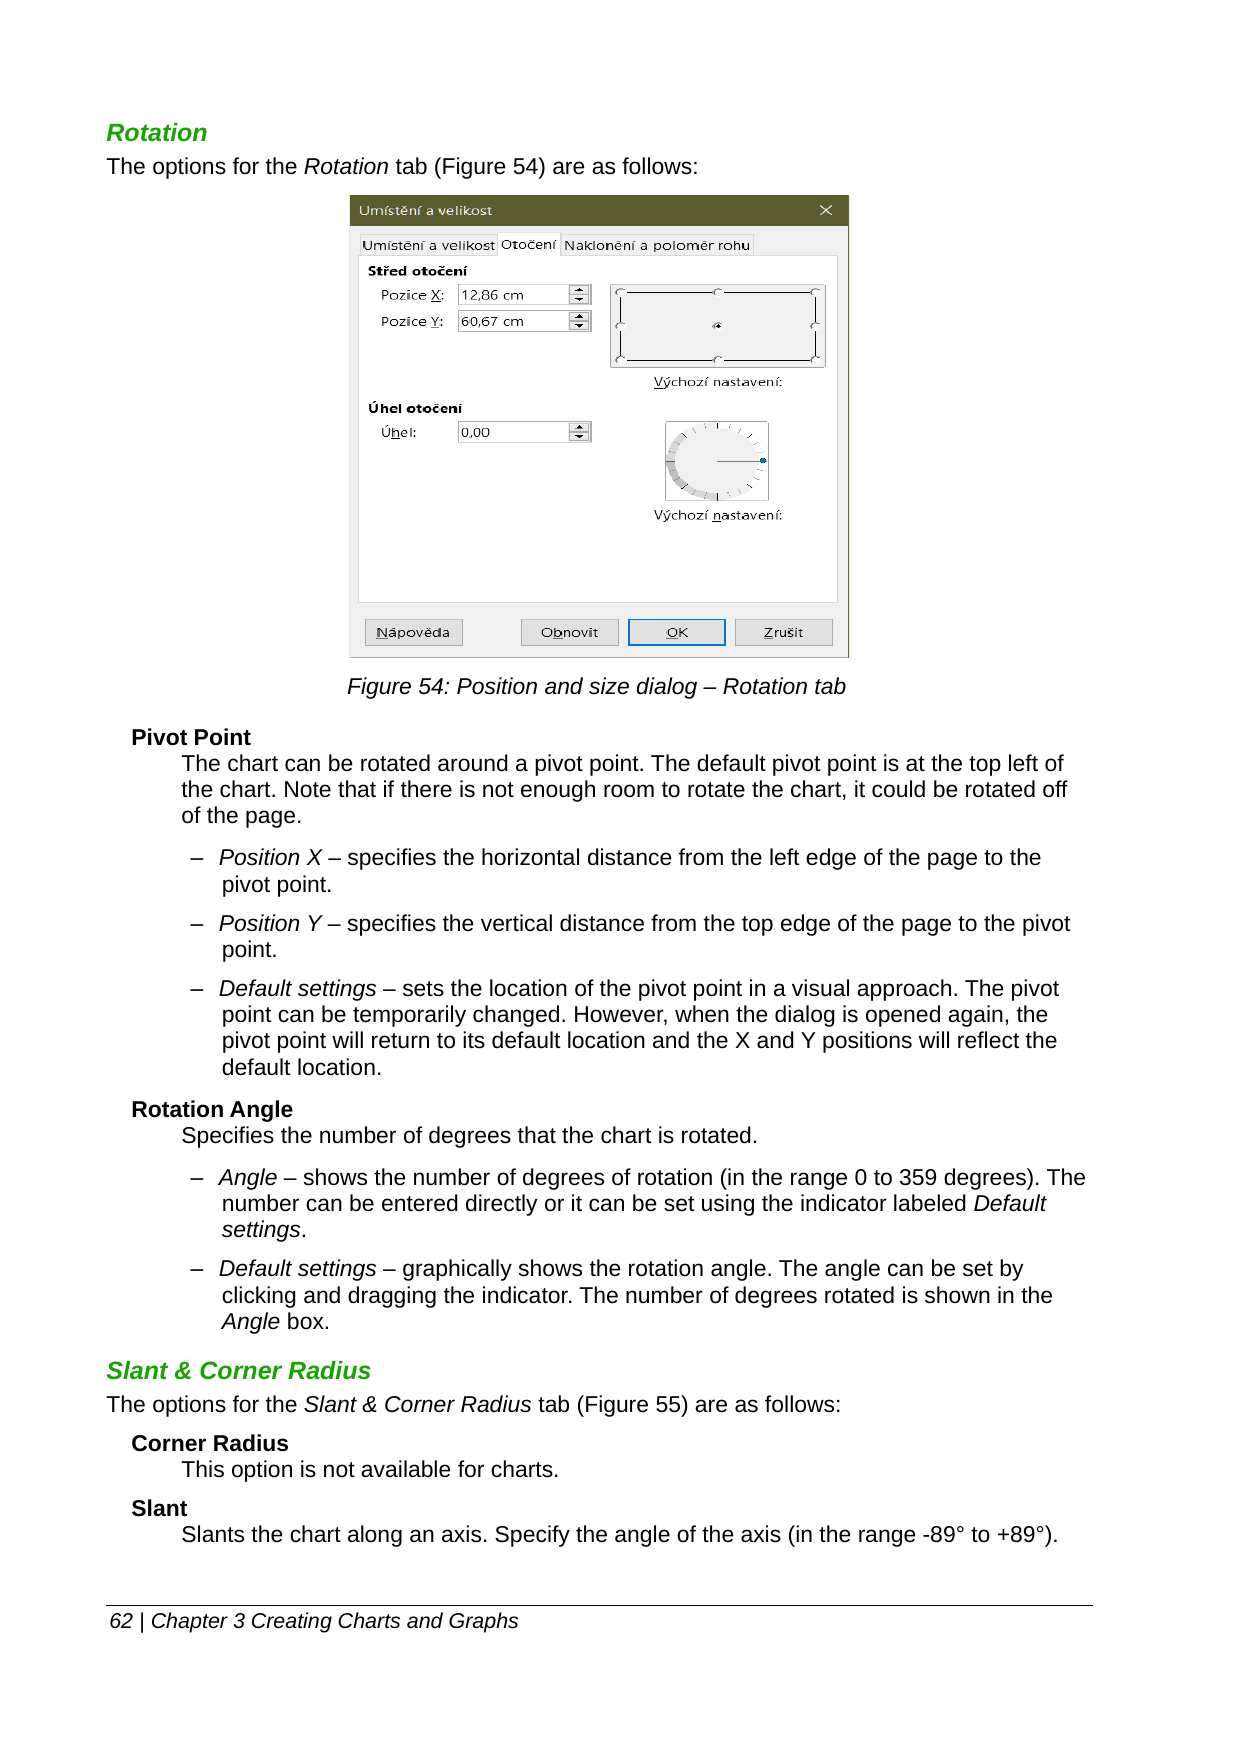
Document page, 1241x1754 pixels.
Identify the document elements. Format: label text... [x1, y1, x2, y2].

text Corner Radius [131, 1430, 1093, 1456]
text Figure 54: Position and size dialog – Rotation tab [347, 673, 852, 699]
text Slant [131, 1495, 1093, 1521]
subtitle Rotation [106, 118, 1093, 147]
text The chart can be rotated around a pivot point. The default pivot point is at the top left of the chart. Note that if there is not enough room to rotate the chart, it could be rotated off of the page. [181, 750, 1093, 829]
text Rotation Angle [131, 1096, 1093, 1122]
subtitle Slant & Corner Radius [106, 1356, 1093, 1385]
text Specifies the number of degrees that the chart is rotated. [181, 1122, 1093, 1148]
list Position Y – specifies the vertical distance from the top edge of the page to the pivot point. [187, 907, 1093, 962]
text Slants the chart along an axis. Specify the angle of the axis (in the range -89° to +89°). [181, 1521, 1093, 1548]
list The options for the Slant & Corner Radius tab (Figure 55) are as follows: [106, 1391, 1093, 1417]
text This option is not available for charts. [181, 1456, 1093, 1482]
picture [349, 195, 850, 658]
list Position X – specifies the horizontal distance from the left edge of the page to the pivot point. [187, 841, 1093, 897]
list Default settings – sets the location of the pivot point in a visual approach. The pivot point can be temporarily changed. However, when the dialog is opened again, the pivot point will return to its default location and the X and Y positions will reflect the default location. [187, 972, 1093, 1083]
list Default settings – graphically shows the rotation angle. The angle can be set by clicking and dragging the indicator. The number of degrees rotated is shown in the Angle box. [187, 1252, 1093, 1337]
list Angle – shows the number of degrees of rotation (in the range 0 to 359 degrees). The number can be entered directly or it can be set using the indicator labeled Default settings. [187, 1161, 1093, 1243]
text Pivot Point [131, 723, 1093, 750]
list The options for the Rotation tab (Figure 54) are as follows: [106, 153, 1093, 179]
